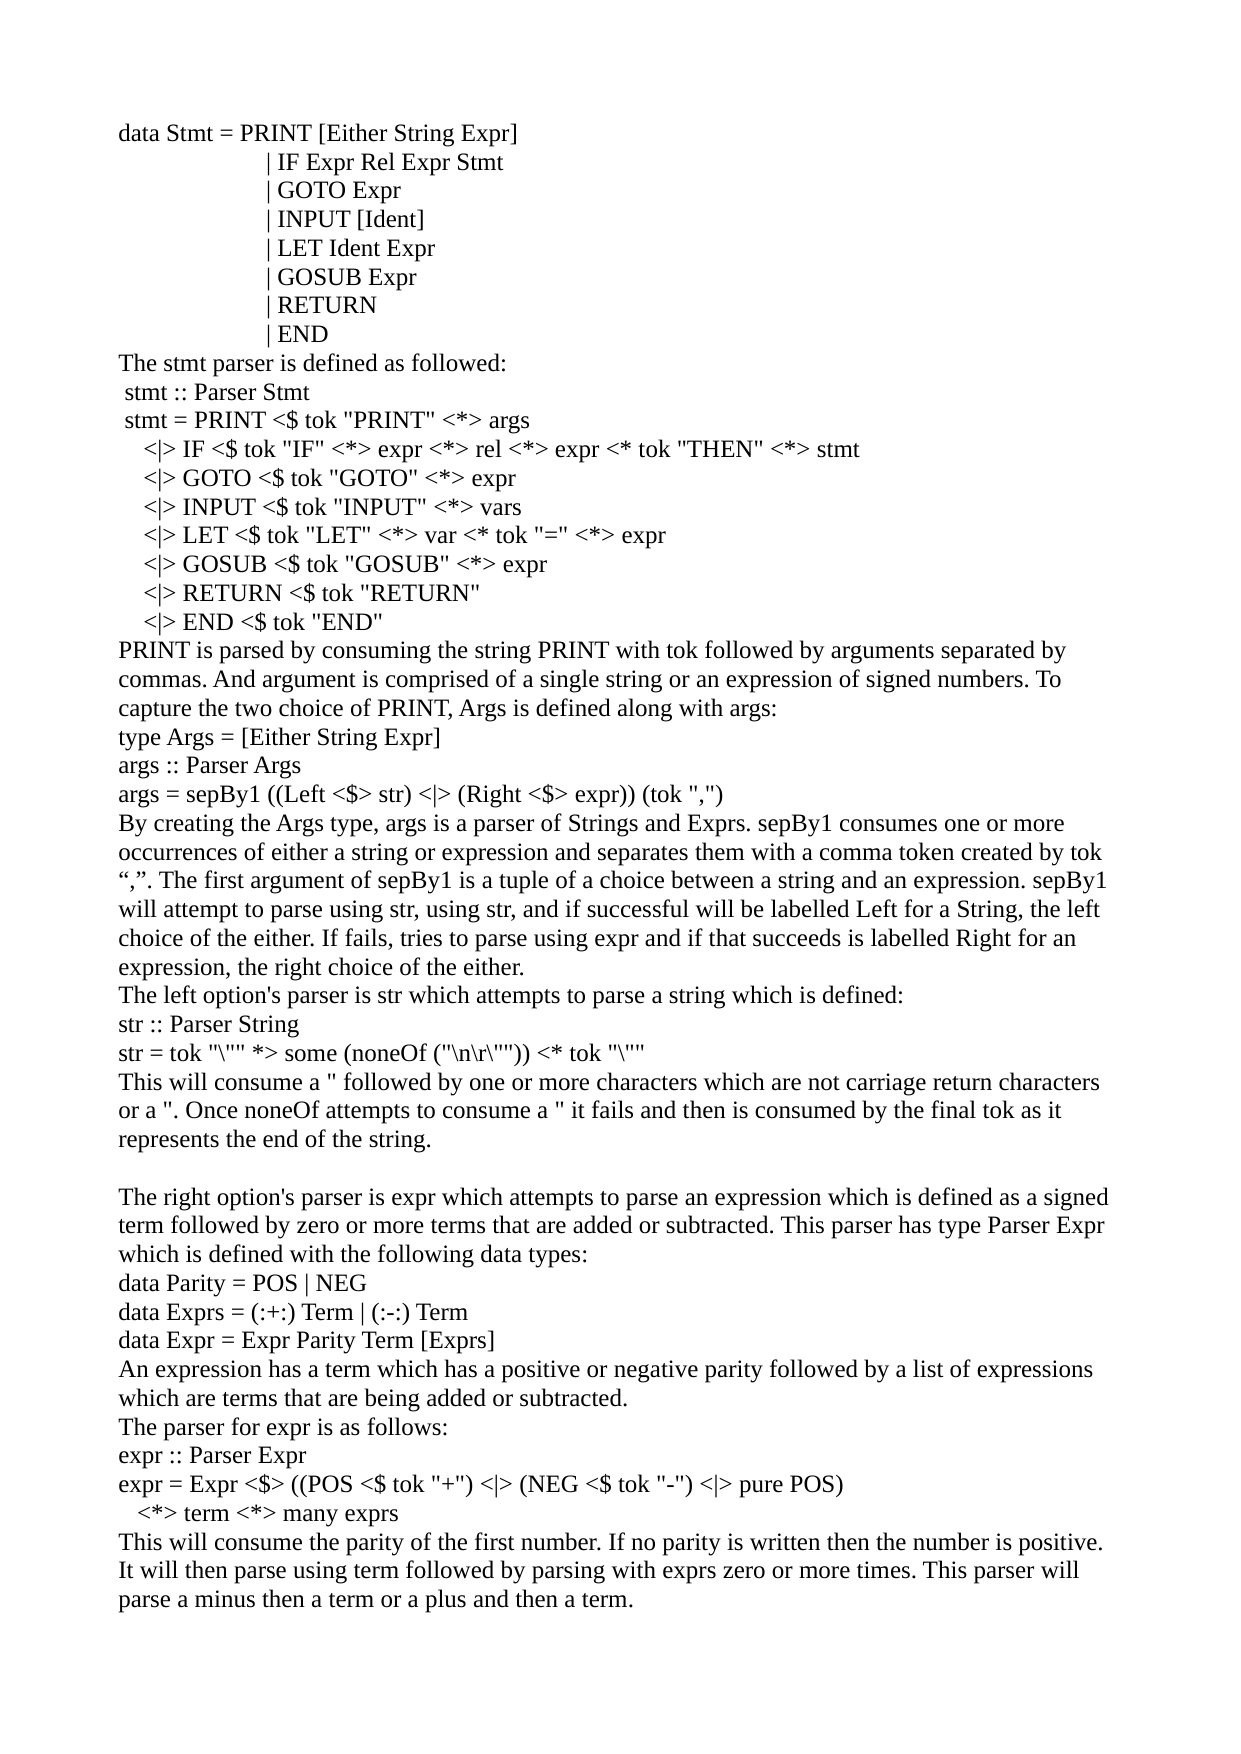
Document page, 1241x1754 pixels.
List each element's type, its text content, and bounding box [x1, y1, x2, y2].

text <|> IF <$ tok "IF" <*> expr <*> rel <*> expr <* tok "THEN" <*> stmt [118, 434, 1122, 463]
text | GOTO Expr [118, 176, 1122, 204]
text <|> LET <$ tok "LET" <*> var <* tok "=" <*> expr [118, 521, 1122, 549]
text | LET Ident Expr [118, 233, 1122, 262]
text The parser for expr is as follows: [118, 1412, 1122, 1441]
text <|> GOTO <$ tok "GOTO" <*> expr [118, 463, 1122, 492]
text data Exprs = (:+:) Term | (:-:) Term [118, 1297, 1122, 1326]
text The right option's parser is expr which attempts to parse an expression which is defined as a signed term followed by zero or more terms that are added or subtracted. This parser has type Parser Expr which is defined with the following data types: data Parity = POS | NEG [118, 1182, 1122, 1297]
text An expression has a term which has a positive or negative parity followed by a list of expressions which are terms that are being added or subtracted. [118, 1354, 1122, 1412]
text This will consume a " followed by one or more characters which are not carriage return characters or a ". Once noneOf attempts to consume a " it fails and then is consumed by the final tok as it represents the end of the string. [118, 1067, 1122, 1153]
text expr = Expr <$> ((POS <$ tok "+") <|> (NEG <$ tok "-") <|> pure POS) [118, 1469, 1122, 1498]
text | IF Expr Rel Expr Stmt [118, 147, 1122, 176]
text <|> END <$ tok "END" [118, 607, 1122, 636]
text The stmt parser is defined as followed: [118, 348, 1122, 377]
text args = sepBy1 ((Left <$> str) <|> (Right <$> expr)) (tok ",") [118, 779, 1122, 808]
text <|> INPUT <$ tok "INPUT" <*> vars [118, 492, 1122, 521]
text | END [118, 319, 1122, 348]
text stmt :: Parser Stmt [118, 377, 1122, 406]
text str :: Parser String [118, 1009, 1122, 1038]
text | RETURN [118, 291, 1122, 319]
text str = tok "\"" *> some (noneOf ("\n\r\"")) <* tok "\"" [118, 1038, 1122, 1067]
text | GOSUB Expr [118, 262, 1122, 291]
text data Stmt = PRINT [Either String Expr] [118, 118, 1122, 147]
text args :: Parser Args [118, 751, 1122, 779]
text expr :: Parser Expr [118, 1441, 1122, 1469]
text data Expr = Expr Parity Term [Exprs] [118, 1326, 1122, 1354]
text This will consume the parity of the first number. If no parity is written then the number is positive. It will then parse using term followed by parsing with exprs zero or more times. This parser will parse a minus then a term or a plus and then a term. [118, 1527, 1122, 1613]
text | INPUT [Ident] [118, 204, 1122, 233]
text The left option's parser is str which attempts to parse a string which is defined: [118, 981, 1122, 1009]
text <*> term <*> many exprs [118, 1498, 1122, 1527]
text By creating the Args type, args is a parser of Strings and Exprs. sepBy1 consumes one or more occurrences of either a string or expression and separates them with a comma token created by tok “,”. The first argument of sepBy1 is a tuple of a choice between a string and an expression. sepBy1 will attempt to parse using str, using str, and if successful will be labelled Left for a String, the left choice of the either. If fails, tries to parse using expr and if that succeeds is labelled Right for an expression, the right choice of the either. [118, 808, 1122, 981]
text <|> GOSUB <$ tok "GOSUB" <*> expr [118, 549, 1122, 578]
text PRINT is parsed by consuming the string PRINT with tok followed by arguments separated by commas. And argument is comprised of a single string or an expression of signed numbers. To capture the two choice of PRINT, Args is defined along with args: type Args = [Either String Expr] [118, 636, 1122, 751]
text stmt = PRINT <$ tok "PRINT" <*> args [118, 406, 1122, 434]
text <|> RETURN <$ tok "RETURN" [118, 578, 1122, 607]
